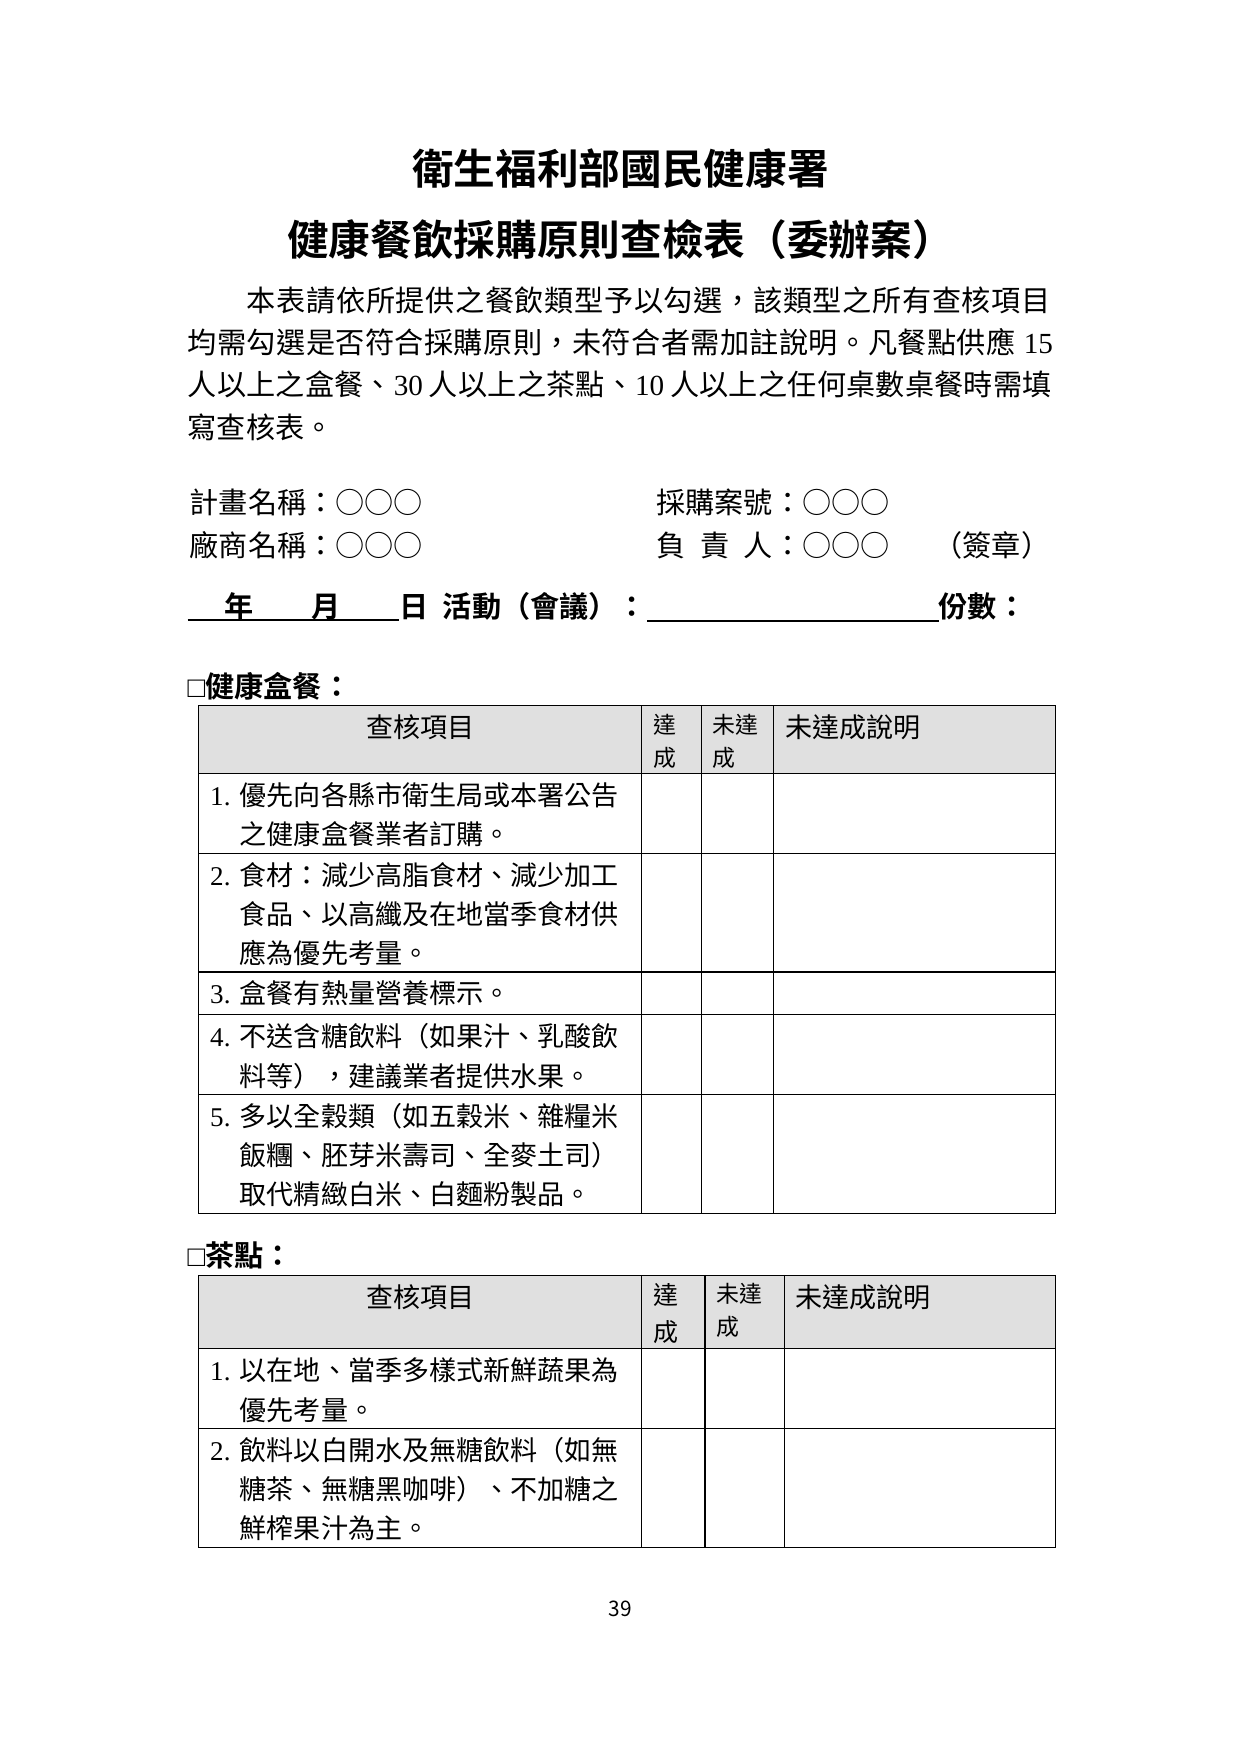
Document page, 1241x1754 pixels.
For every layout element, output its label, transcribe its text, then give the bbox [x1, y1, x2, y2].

table_cell 以在地、當季多樣式新鮮蔬果為優先考量。 [199, 1349, 641, 1428]
table_header 未達成說明 [774, 706, 1055, 773]
table_header 查核項目 [199, 706, 641, 773]
table_cell [774, 774, 1055, 852]
table_cell 優先向各縣市衛生局或本署公告之健康盒餐業者訂購。 [199, 774, 641, 852]
table_cell [642, 1429, 704, 1547]
table_cell [642, 1095, 701, 1213]
table_cell 飲料以白開水及無糖飲料（如無糖茶、無糖黑咖啡）、不加糖之鮮榨果汁為主。 [199, 1429, 641, 1547]
text 年 月 日 活動（會議）： 份數： [187, 583, 1053, 626]
table_cell [774, 973, 1055, 1014]
table_cell [774, 1095, 1055, 1213]
table_header 達成 [642, 706, 701, 773]
table_header 達成 [642, 1276, 704, 1348]
table_cell [702, 1015, 773, 1094]
table_cell 多以全穀類（如五穀米、雜糧米飯糰、胚芽米壽司、全麥土司）取代精緻白米、白麵粉製品。 [199, 1095, 641, 1213]
table_cell [702, 774, 773, 852]
table_cell [642, 1349, 704, 1428]
text 本表請依所提供之餐飲類型予以勾選，該類型之所有查核項目均需勾選是否符合採購原則，未符合者需加註說明。凡餐點供應15人以上之盒餐、30人以上之茶點、10人以上之任何桌數桌餐時需填寫查核表。 [187, 277, 1053, 446]
table_cell [642, 973, 701, 1014]
table_cell [706, 1429, 784, 1547]
table_cell 盒餐有熱量營養標示。 [199, 973, 641, 1014]
table_cell [702, 973, 773, 1014]
table_cell [774, 1015, 1055, 1094]
table_header 未達成 [706, 1276, 784, 1348]
table_cell [706, 1349, 784, 1428]
table_header 未達成說明 [785, 1276, 1055, 1348]
text 計畫名稱：○○○ 採購案號：○○○ [189, 480, 1053, 522]
text □健康盒餐： [187, 663, 1053, 705]
text 廠商名稱：○○○ 負 責 人：○○○ （簽章） [189, 522, 1053, 564]
table_cell [642, 774, 701, 852]
text □茶點： [187, 1232, 1053, 1275]
text 健康餐飲採購原則查檢表（委辦案） [187, 196, 1053, 258]
table_cell [785, 1349, 1055, 1428]
table_cell [702, 854, 773, 971]
table_cell [774, 854, 1055, 971]
table_cell [642, 854, 701, 971]
table_cell [642, 1015, 701, 1094]
table_cell [702, 1095, 773, 1213]
table_cell [785, 1429, 1055, 1547]
table_header 查核項目 [199, 1276, 641, 1348]
text 衛生福利部國民健康署 [187, 136, 1053, 196]
table_header 未達成 [702, 706, 773, 773]
table_cell 不送含糖飲料（如果汁、乳酸飲料等），建議業者提供水果。 [199, 1015, 641, 1094]
table_cell 食材：減少高脂食材、減少加工食品、以高纖及在地當季食材供應為優先考量。 [199, 854, 641, 971]
